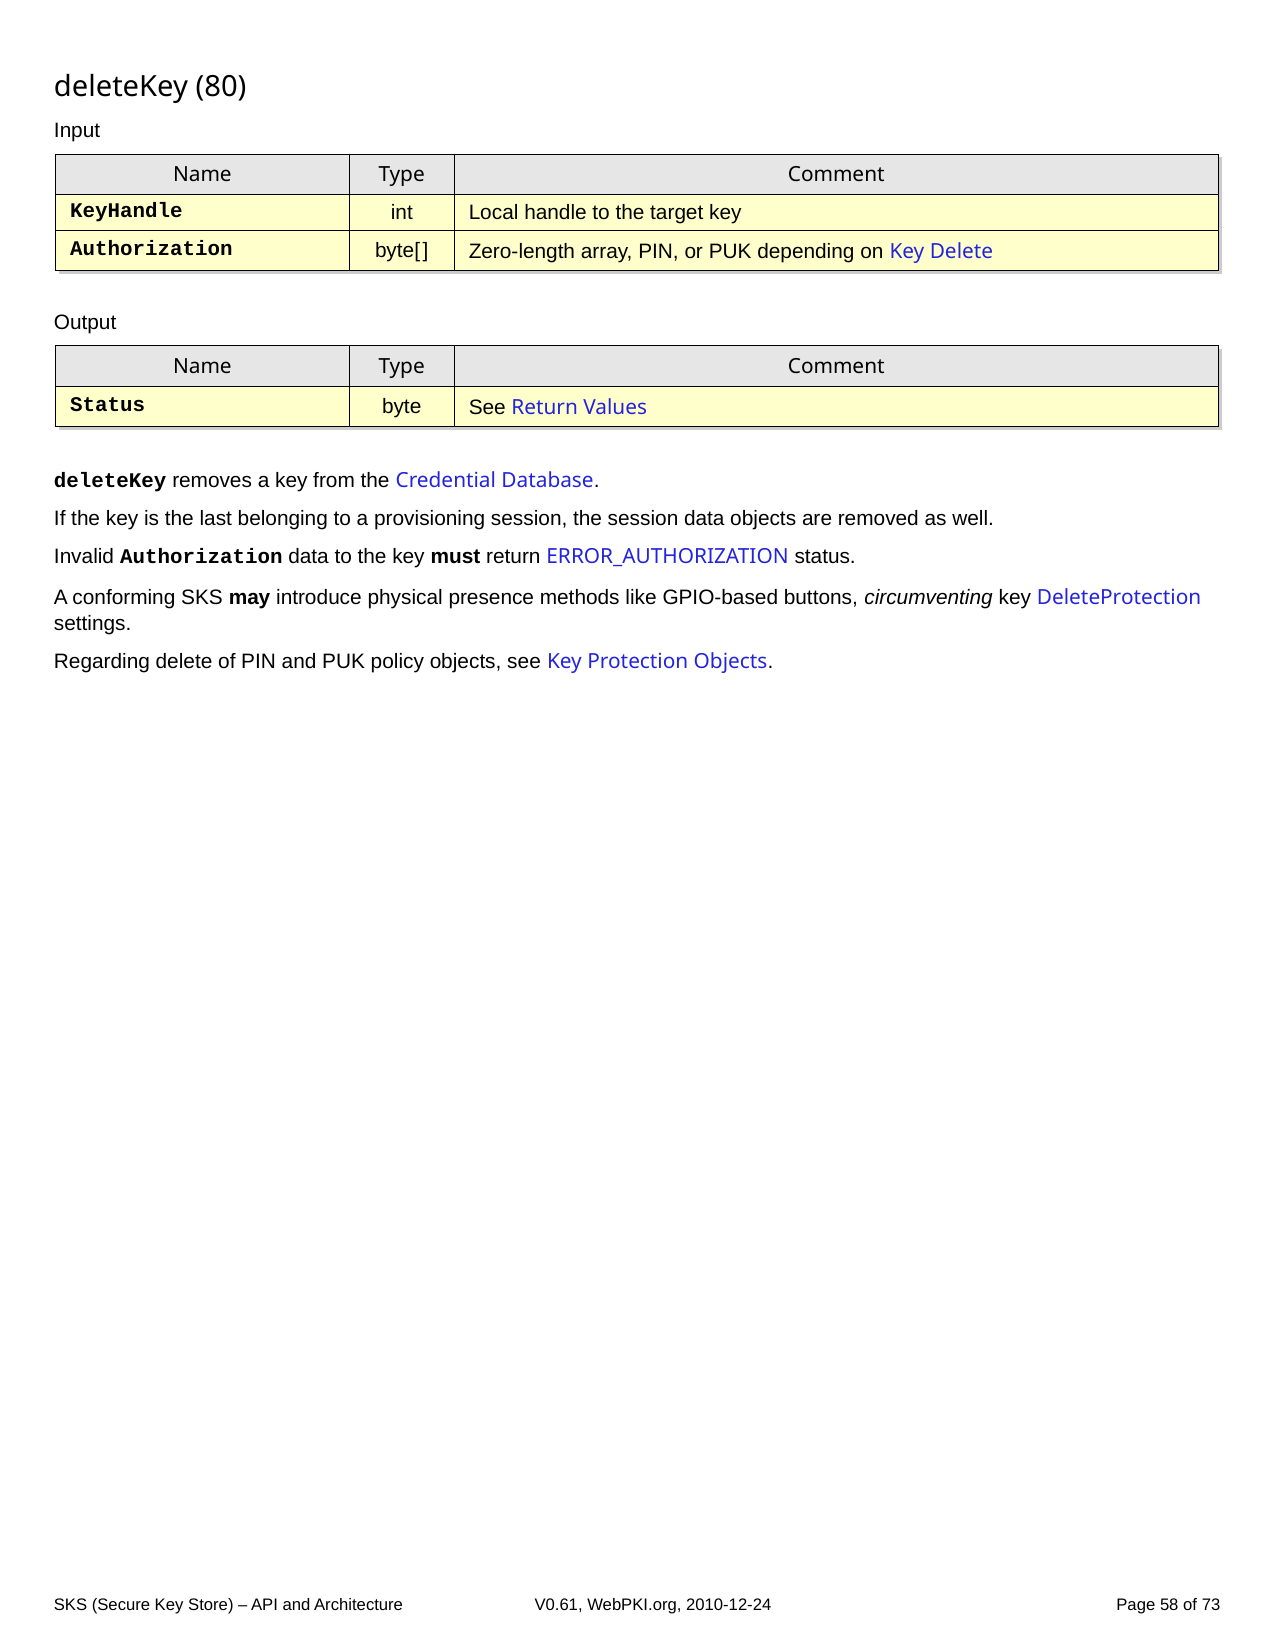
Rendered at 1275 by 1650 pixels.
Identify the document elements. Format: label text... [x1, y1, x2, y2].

table_cell Authorization [56, 231, 349, 270]
table_header Name [56, 346, 349, 386]
table_header Comment [455, 155, 1218, 194]
table_cell byte⁮[ ] [350, 231, 454, 270]
table_cell See Return Values [455, 387, 1218, 426]
text Output [54, 310, 1221, 334]
table_header Type [350, 155, 454, 194]
subtitle deleteKey (80) [54, 66, 1221, 105]
table_header Comment [455, 346, 1218, 386]
table_header Type [350, 346, 454, 386]
text A conforming SKS may introduce physical presence methods like GPIO-based buttons, circumventing key DeleteProtection settings. [54, 582, 1221, 634]
table_cell Zero-length array, PIN, or PUK depending on Key Delete [455, 231, 1218, 270]
table_cell Local handle to the target key [455, 195, 1218, 230]
text If the key is the last belonging to a provisioning session, the session data objects are removed as well. [54, 506, 1221, 530]
text Regarding delete of PIN and PUK policy objects, see Key Protection Objects. [54, 646, 1221, 674]
table_cell int [350, 195, 454, 230]
text Invalid Authorization data to the key must return ERROR_AUTHORIZATION status. [54, 542, 1221, 570]
table_cell KeyHandle [56, 195, 349, 230]
text Input [54, 118, 1221, 142]
table_header Name [56, 155, 349, 194]
table_cell byte [350, 387, 454, 426]
table_cell Status [56, 387, 349, 426]
text deleteKey removes a key from the Credential Database. [54, 466, 1221, 494]
